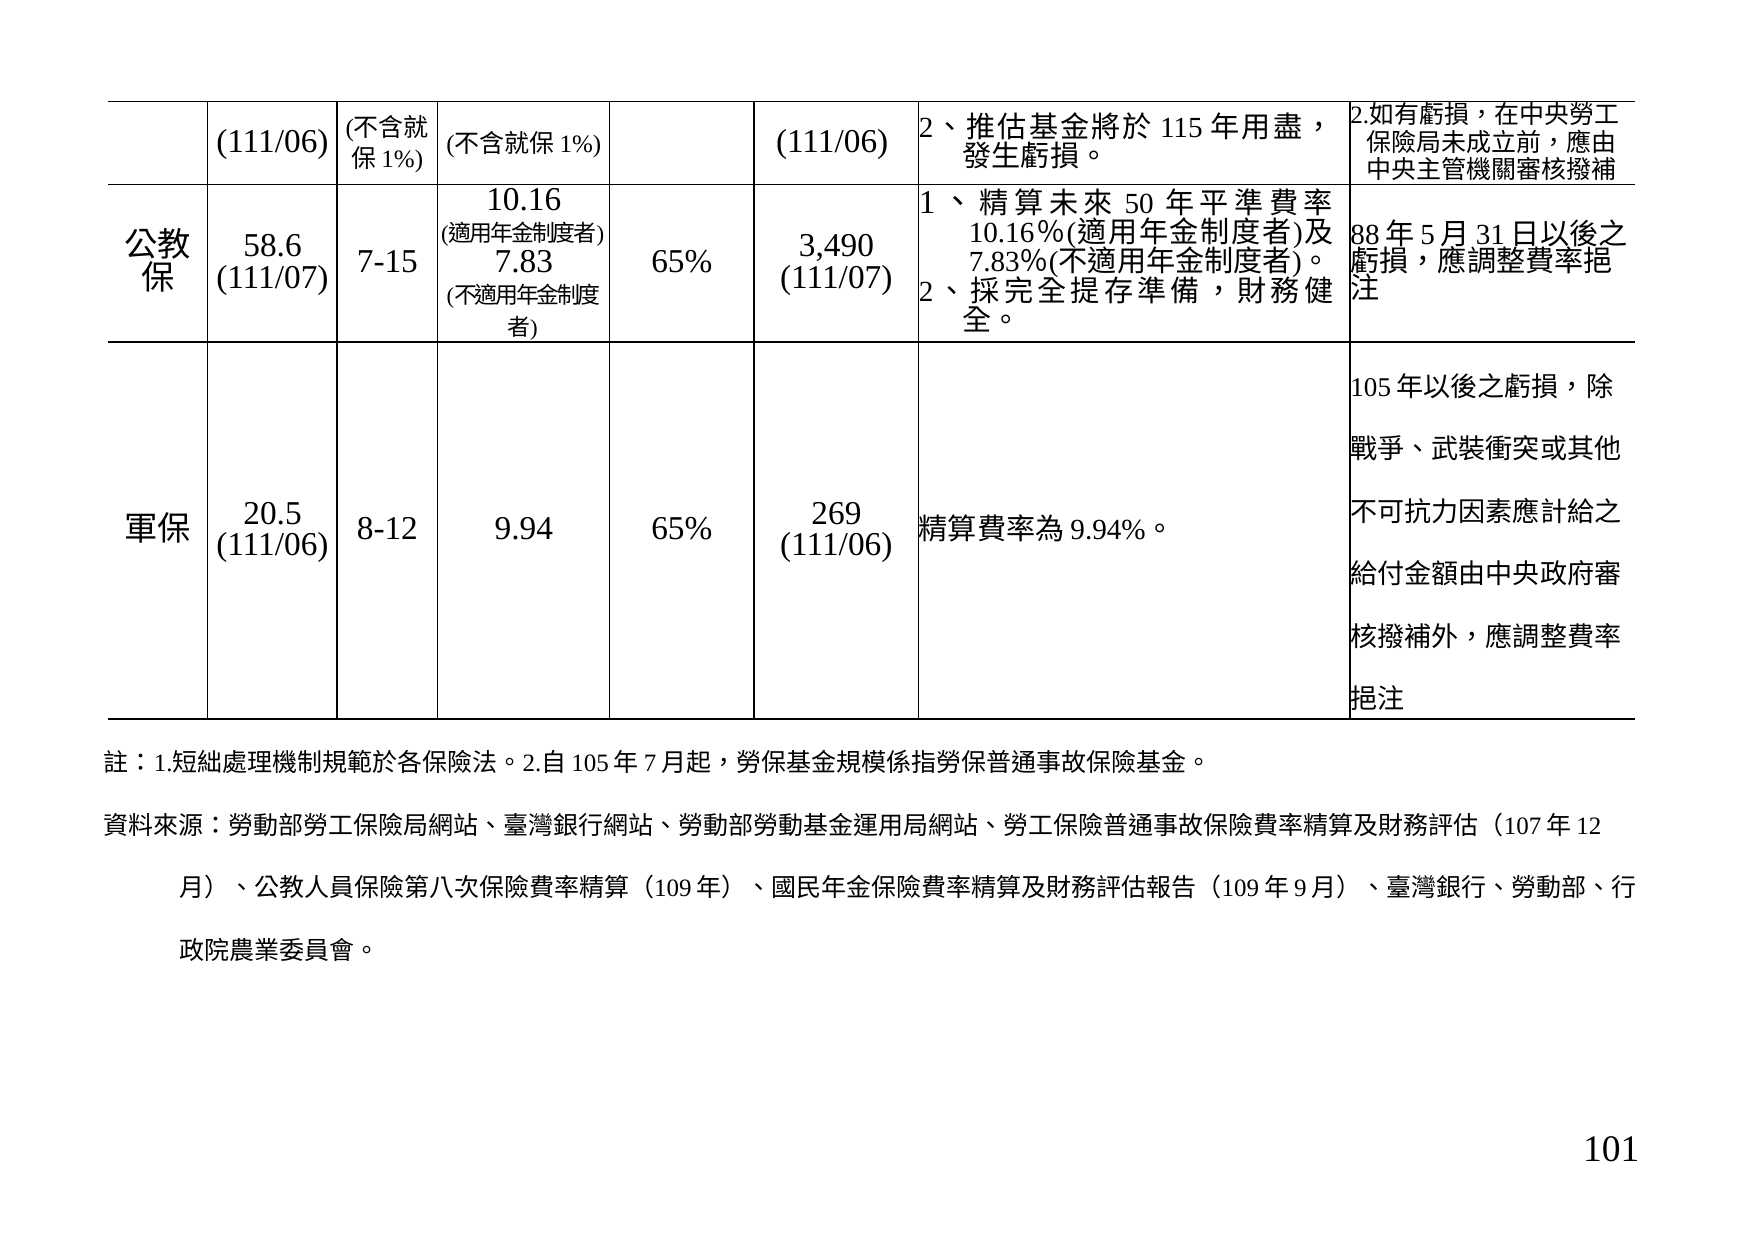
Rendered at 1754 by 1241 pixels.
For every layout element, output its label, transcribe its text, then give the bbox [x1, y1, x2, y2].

table_cell (不含就保1%) [338, 102, 437, 183]
table_cell 9.94 [438, 343, 609, 718]
table_cell 軍保 [108, 343, 207, 718]
table_cell 精算費率為9.94%。 [919, 343, 1349, 718]
text 資料來源：勞動部勞工保險局網站、臺灣銀行網站、勞動部勞動基金運用局網站、勞工保險普通事故保險費率精算及財務評估（107年12月）、公教人員保險第八次保險費率精算（109年）、國民年金保險費率精算及財務評估報告（109年9月）、臺灣銀行、勞動部、行政院農業委員會。 [103, 782, 1639, 969]
table_cell 公教保 [108, 185, 207, 341]
table_cell 10.16 (適用年金制度者) 7.83 (不適用年金制度者) [438, 185, 609, 341]
table_cell 58.6 (111/07) [208, 185, 336, 341]
text 註：1.短絀處理機制規範於各保險法。2.自105年7月起，勞保基金規模係指勞保普通事故保險基金。 [103, 719, 1639, 782]
table_cell 65% [610, 343, 753, 718]
table_cell 88年5月31日以後之虧損，應調整費率挹注 [1351, 185, 1635, 341]
table_cell 8-12 [338, 343, 437, 718]
table_cell (111/06) [208, 102, 336, 183]
table_cell [108, 102, 207, 183]
table_cell 269 (111/06) [755, 343, 918, 718]
table_cell 105年以後之虧損，除戰爭、武裝衝突或其他不可抗力因素應計給之給付金額由中央政府審核撥補外，應調整費率挹注 [1351, 343, 1635, 718]
table_cell (111/06) [755, 102, 918, 183]
table_cell 7-15 [338, 185, 437, 341]
table_cell [610, 102, 753, 183]
table_cell 65% [610, 185, 753, 341]
table_cell 20.5 (111/06) [208, 343, 336, 718]
table_cell 2.如有虧損，在中央勞工保險局未成立前，應由中央主管機關審核撥補 [1351, 102, 1635, 183]
table_cell (不含就保1%) [438, 102, 609, 183]
table_cell 2、推估基金將於115年用盡，發生虧損。 [919, 102, 1349, 183]
table_cell 1、精算未來50年平準費率10.16％(適用年金制度者)及7.83％(不適用年金制度者)。 2、採完全提存準備，財務健全。 [919, 185, 1349, 341]
table_cell 3,490 (111/07) [755, 185, 918, 341]
